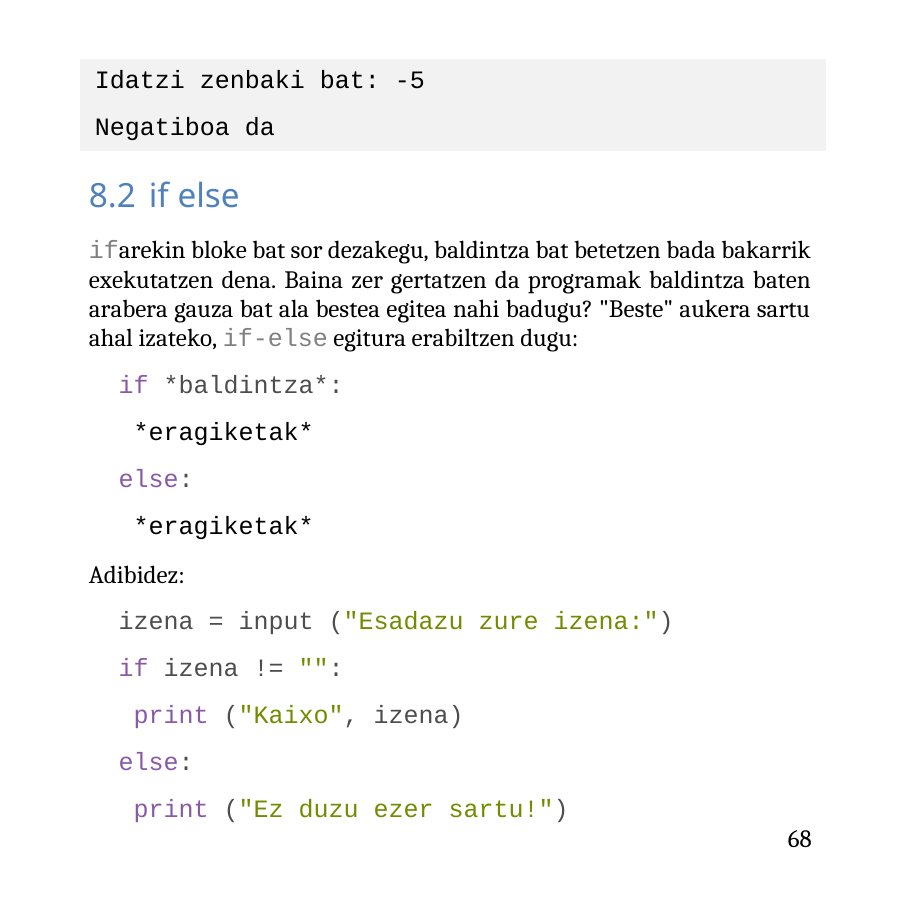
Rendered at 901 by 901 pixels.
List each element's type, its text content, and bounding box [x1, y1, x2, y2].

text *eragiketak* [118, 419, 811, 448]
subtitle if else [89, 172, 811, 217]
text else: [118, 467, 811, 495]
text Adibidez: [89, 561, 811, 589]
text if *baldintza*: [118, 372, 811, 401]
text if izena != "": [118, 655, 811, 684]
text print ("Kaixo", izena) [118, 702, 811, 731]
text Idatzi zenbaki bat: -5 [86, 65, 820, 96]
text Negatiboa da [86, 106, 820, 145]
text print ("Ez duzu ezer sartu!") [118, 797, 811, 825]
text ifarekin bloke bat sor dezakegu, baldintza bat betetzen bada bakarrik exekutatzen dena. Baina zer gertatzen da programak baldintza baten arabera gauza bat ala bestea egitea nahi badugu? "Beste" aukera sartu ahal izateko, if-else egitura erabiltzen dugu: [89, 236, 811, 354]
text else: [118, 749, 811, 778]
text izena = input ("Esadazu zure izena:") [118, 608, 811, 637]
text *eragiketak* [118, 514, 811, 542]
